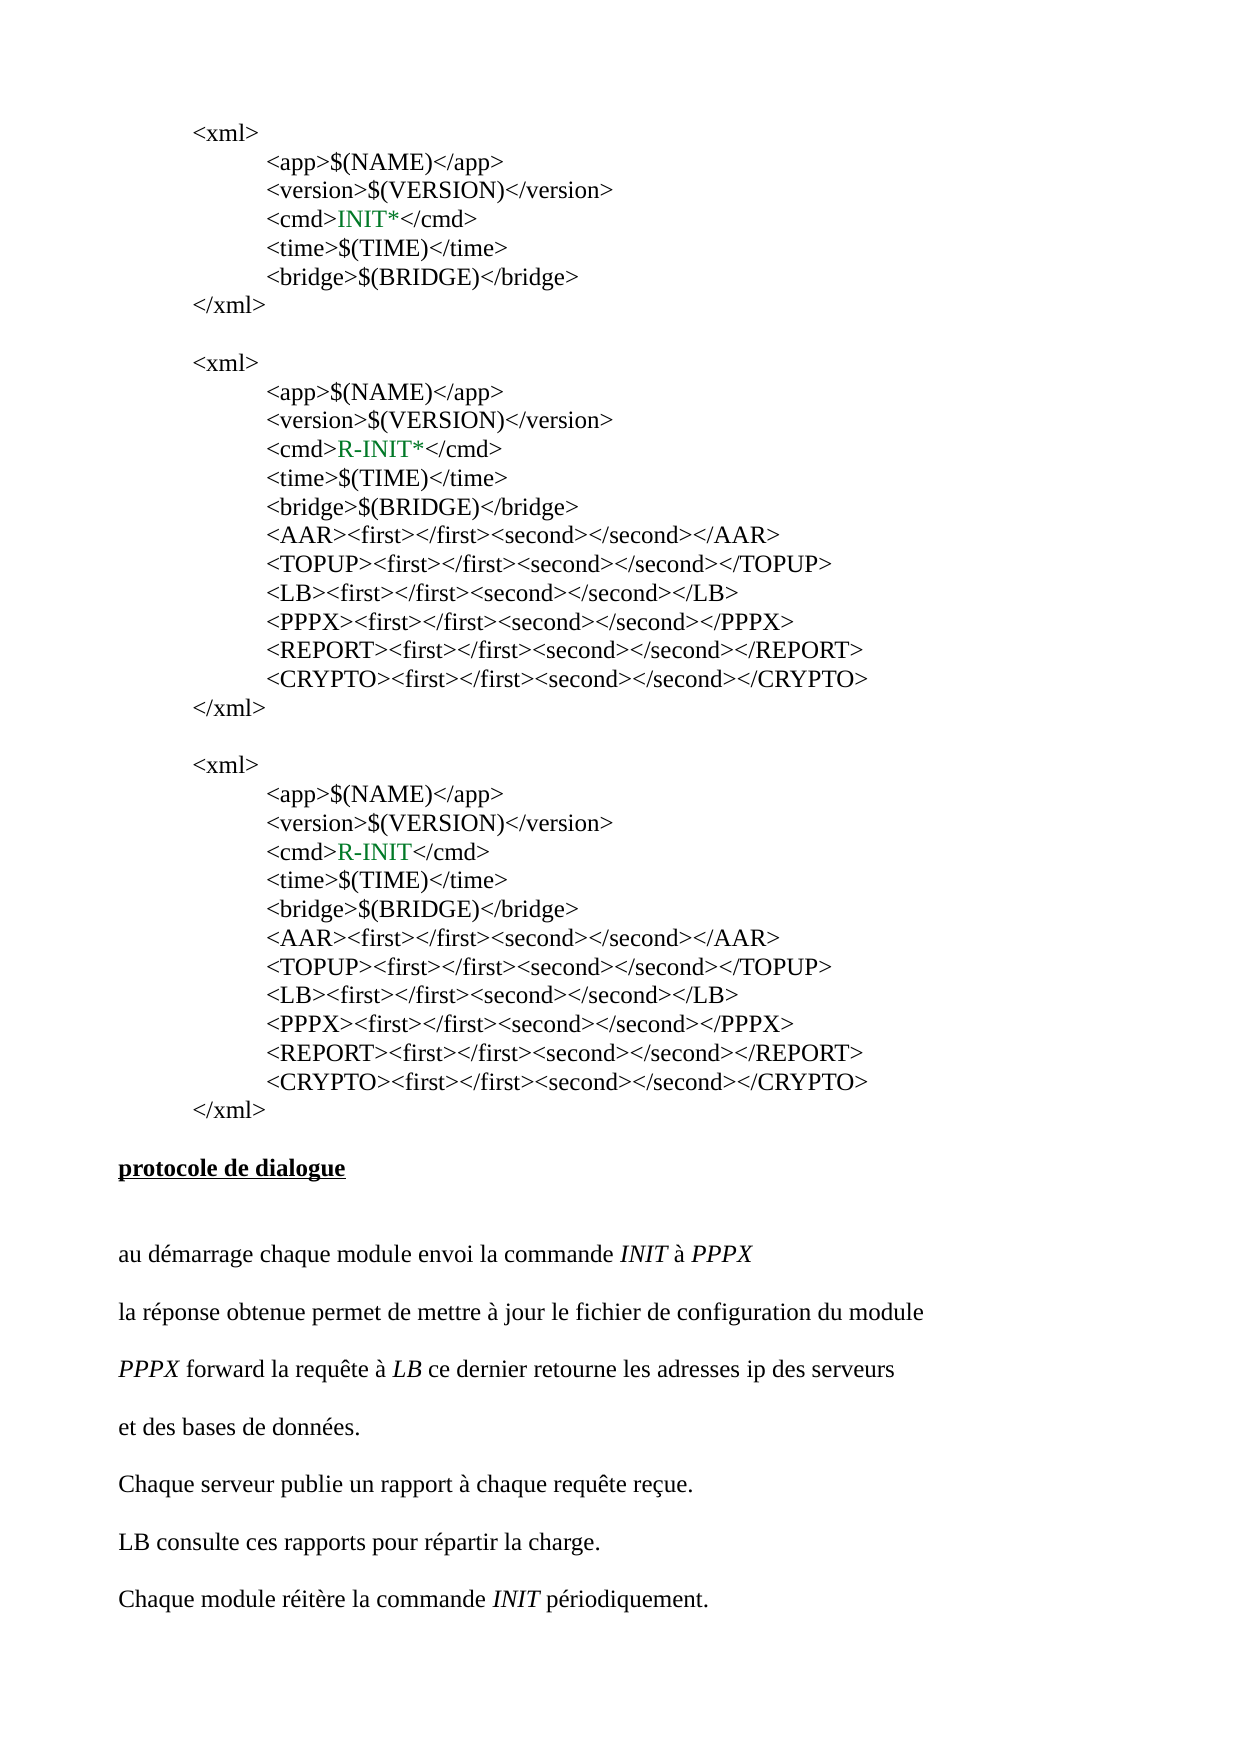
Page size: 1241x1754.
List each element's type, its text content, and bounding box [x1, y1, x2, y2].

text <CRYPTO><first></first><second></second></CRYPTO> [118, 1067, 1122, 1096]
text la réponse obtenue permet de mettre à jour le fichier de configuration du module [118, 1297, 1122, 1326]
text <app>$(NAME)</app> [118, 147, 1122, 176]
text <bridge>$(BRIDGE)</bridge> [118, 894, 1122, 923]
text <cmd>R-INIT</cmd> [118, 837, 1122, 866]
text <version>$(VERSION)</version> [118, 406, 1122, 434]
text </xml> [118, 291, 1122, 319]
text au démarrage chaque module envoi la commande INIT à PPPX [118, 1239, 1122, 1268]
text Chaque serveur publie un rapport à chaque requête reçue. [118, 1469, 1122, 1498]
text <app>$(NAME)</app> [118, 779, 1122, 808]
text <bridge>$(BRIDGE)</bridge> [118, 262, 1122, 291]
text <LB><first></first><second></second></LB> [118, 578, 1122, 607]
text <AAR><first></first><second></second></AAR> [118, 923, 1122, 952]
text PPPX forward la requête à LB ce dernier retourne les adresses ip des serveurs [118, 1354, 1122, 1383]
text <time>$(TIME)</time> [118, 463, 1122, 492]
text <xml> [118, 118, 1122, 147]
text <PPPX><first></first><second></second></PPPX> [118, 607, 1122, 636]
text <CRYPTO><first></first><second></second></CRYPTO> [118, 664, 1122, 693]
text <xml> [118, 348, 1122, 377]
text <version>$(VERSION)</version> [118, 176, 1122, 204]
text <bridge>$(BRIDGE)</bridge> [118, 492, 1122, 521]
text <cmd>R-INIT*</cmd> [118, 434, 1122, 463]
text <REPORT><first></first><second></second></REPORT> [118, 1038, 1122, 1067]
text <PPPX><first></first><second></second></PPPX> [118, 1009, 1122, 1038]
text <TOPUP><first></first><second></second></TOPUP> [118, 549, 1122, 578]
text <LB><first></first><second></second></LB> [118, 981, 1122, 1009]
text Chaque module réitère la commande INIT périodiquement. [118, 1584, 1122, 1613]
text <version>$(VERSION)</version> [118, 808, 1122, 837]
text <xml> [118, 751, 1122, 779]
text </xml> [118, 693, 1122, 722]
text <TOPUP><first></first><second></second></TOPUP> [118, 952, 1122, 981]
text </xml> [118, 1096, 1122, 1124]
text <time>$(TIME)</time> [118, 233, 1122, 262]
text <cmd>INIT*</cmd> [118, 204, 1122, 233]
text et des bases de données. [118, 1412, 1122, 1441]
text <REPORT><first></first><second></second></REPORT> [118, 636, 1122, 664]
text <app>$(NAME)</app> [118, 377, 1122, 406]
text protocole de dialogue [118, 1153, 1122, 1182]
text <AAR><first></first><second></second></AAR> [118, 521, 1122, 549]
text LB consulte ces rapports pour répartir la charge. [118, 1527, 1122, 1556]
text <time>$(TIME)</time> [118, 866, 1122, 894]
